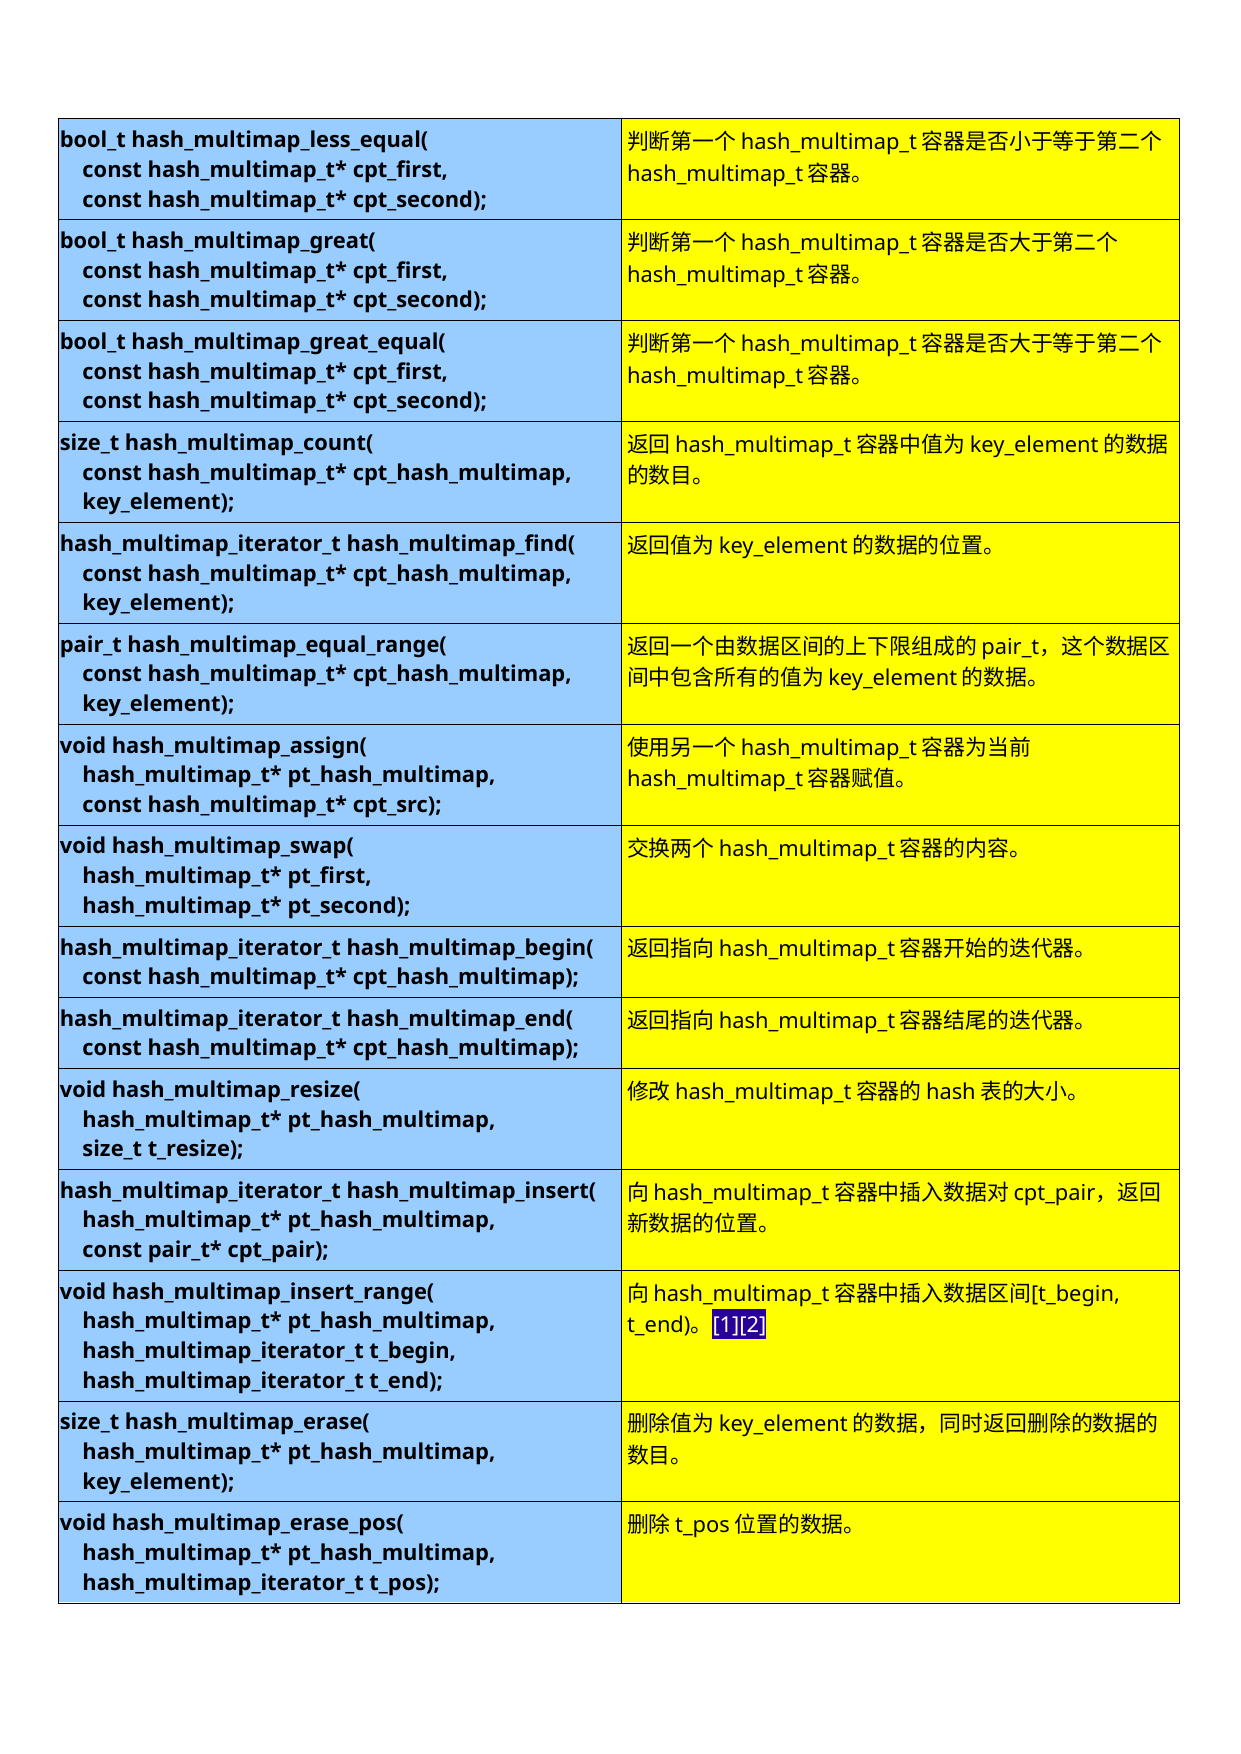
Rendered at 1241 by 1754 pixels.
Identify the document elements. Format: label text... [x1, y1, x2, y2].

table_cell 交换两个hash_multimap_t容器的内容。 [622, 826, 1179, 926]
table_cell 删除t_pos位置的数据。 [622, 1502, 1179, 1602]
table_cell 删除值为key_element的数据，同时返回删除的数据的数目。 [622, 1402, 1179, 1501]
table_cell 判断第一个hash_multimap_t容器是否小于等于第二个hash_multimap_t容器。 [622, 119, 1179, 219]
table_cell void hash_multimap_resize( hash_multimap_t* pt_hash_multimap, size_t t_resize); [59, 1069, 621, 1169]
table_cell void hash_multimap_erase_pos( hash_multimap_t* pt_hash_multimap, hash_multimap_iterator_t t_pos); [59, 1502, 621, 1602]
table_cell hash_multimap_iterator_t hash_multimap_find( const hash_multimap_t* cpt_hash_multimap, key_element); [59, 523, 621, 623]
table_cell 向hash_multimap_t容器中插入数据对cpt_pair，返回新数据的位置。 [622, 1170, 1179, 1270]
table_cell void hash_multimap_assign( hash_multimap_t* pt_hash_multimap, const hash_multimap_t* cpt_src); [59, 725, 621, 825]
table_cell 返回一个由数据区间的上下限组成的pair_t，这个数据区间中包含所有的值为key_element的数据。 [622, 624, 1179, 724]
table_cell pair_t hash_multimap_equal_range( const hash_multimap_t* cpt_hash_multimap, key_element); [59, 624, 621, 724]
table_cell hash_multimap_iterator_t hash_multimap_insert( hash_multimap_t* pt_hash_multimap, const pair_t* cpt_pair); [59, 1170, 621, 1270]
table_cell hash_multimap_iterator_t hash_multimap_end( const hash_multimap_t* cpt_hash_multimap); [59, 998, 621, 1068]
table_cell 返回值为key_element的数据的位置。 [622, 523, 1179, 623]
table_cell 返回指向hash_multimap_t容器开始的迭代器。 [622, 927, 1179, 997]
table_cell 向hash_multimap_t容器中插入数据区间[t_begin, t_end)。[1][2] [622, 1271, 1179, 1401]
table_cell 返回hash_multimap_t容器中值为key_element的数据的数目。 [622, 422, 1179, 522]
table_cell bool_t hash_multimap_great( const hash_multimap_t* cpt_first, const hash_multimap_t* cpt_second); [59, 220, 621, 320]
table_cell 判断第一个hash_multimap_t容器是否大于第二个hash_multimap_t容器。 [622, 220, 1179, 320]
table_cell 判断第一个hash_multimap_t容器是否大于等于第二个hash_multimap_t容器。 [622, 321, 1179, 421]
table_cell void hash_multimap_insert_range( hash_multimap_t* pt_hash_multimap, hash_multimap_iterator_t t_begin, hash_multimap_iterator_t t_end); [59, 1271, 621, 1401]
table_cell hash_multimap_iterator_t hash_multimap_begin( const hash_multimap_t* cpt_hash_multimap); [59, 927, 621, 997]
table_cell 使用另一个hash_multimap_t容器为当前hash_multimap_t容器赋值。 [622, 725, 1179, 825]
table_cell size_t hash_multimap_count( const hash_multimap_t* cpt_hash_multimap, key_element); [59, 422, 621, 522]
table_cell bool_t hash_multimap_great_equal( const hash_multimap_t* cpt_first, const hash_multimap_t* cpt_second); [59, 321, 621, 421]
table_cell 修改hash_multimap_t容器的hash表的大小。 [622, 1069, 1179, 1169]
table_cell bool_t hash_multimap_less_equal( const hash_multimap_t* cpt_first, const hash_multimap_t* cpt_second); [59, 119, 621, 219]
table_cell 返回指向hash_multimap_t容器结尾的迭代器。 [622, 998, 1179, 1068]
table_cell size_t hash_multimap_erase( hash_multimap_t* pt_hash_multimap, key_element); [59, 1402, 621, 1501]
table_cell void hash_multimap_swap( hash_multimap_t* pt_first, hash_multimap_t* pt_second); [59, 826, 621, 926]
